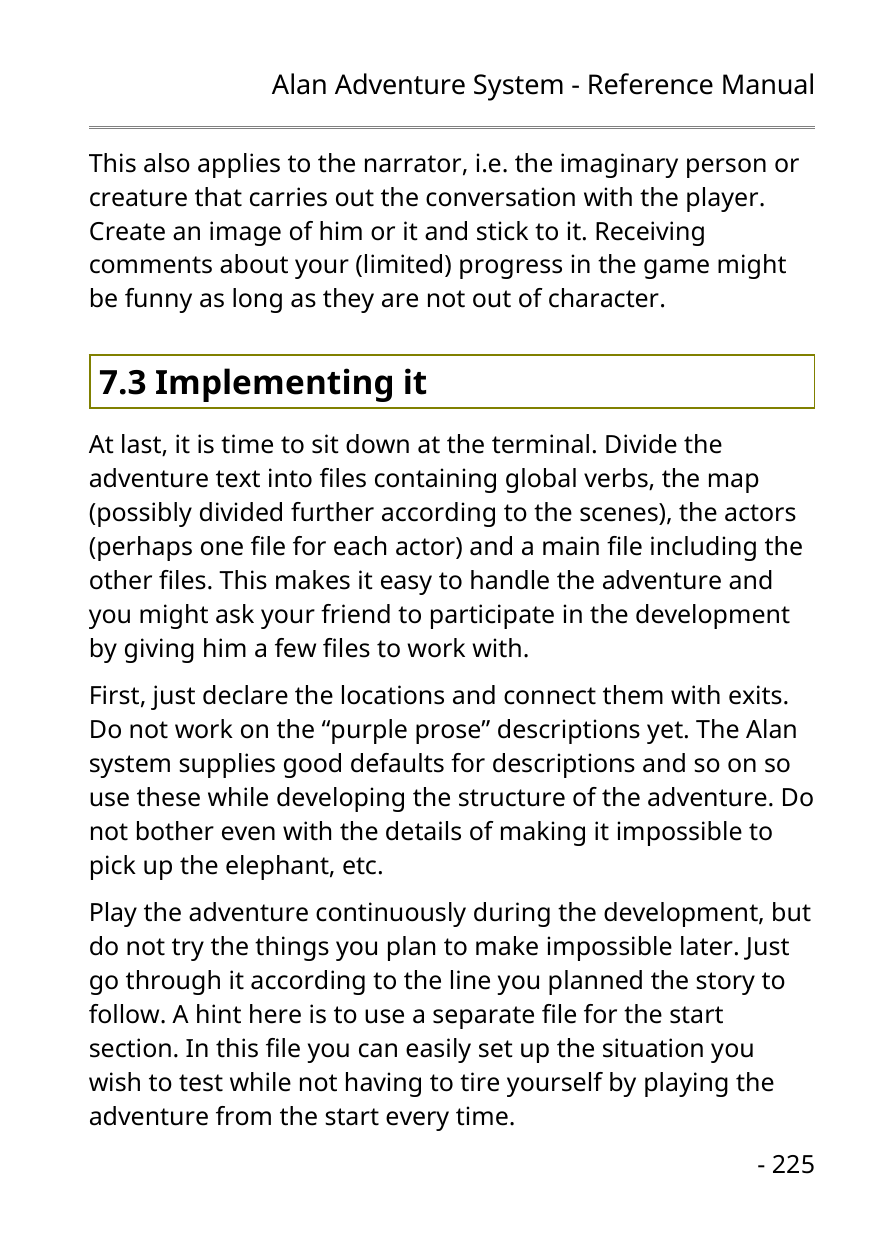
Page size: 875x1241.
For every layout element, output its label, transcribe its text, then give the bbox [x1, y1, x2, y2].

text Play the adventure continuously during the development, but do not try the things you plan to make impossible later. Just go through it according to the line you planned the story to follow. A hint here is to use a separate file for the start section. In this file you can easily set up the situation you wish to test while not having to tire yourself by playing the adventure from the start every time. [88, 895, 815, 1132]
subtitle Implementing it [91, 356, 814, 407]
text First, just declare the locations and connect them with exits. Do not work on the “purple prose” descriptions yet. The Alan system supplies good defaults for descriptions and so on so use these while developing the structure of the adventure. Do not bother even with the details of making it impossible to pick up the elephant, etc. [88, 678, 815, 882]
text At last, it is time to sit down at the terminal. Divide the adventure text into files containing global verbs, the map (possibly divided further according to the scenes), the actors (perhaps one file for each actor) and a main file including the other files. This makes it easy to handle the adventure and you might ask your friend to participate in the development by giving him a few files to work with. [88, 427, 815, 665]
text This also applies to the narrator, i.e. the imaginary person or creature that car­ries out the conversation with the player. Create an image of him or it and stick to it. Receiving comments about your (limited) progress in the game might be funny as long as they are not out of character. [88, 146, 815, 315]
